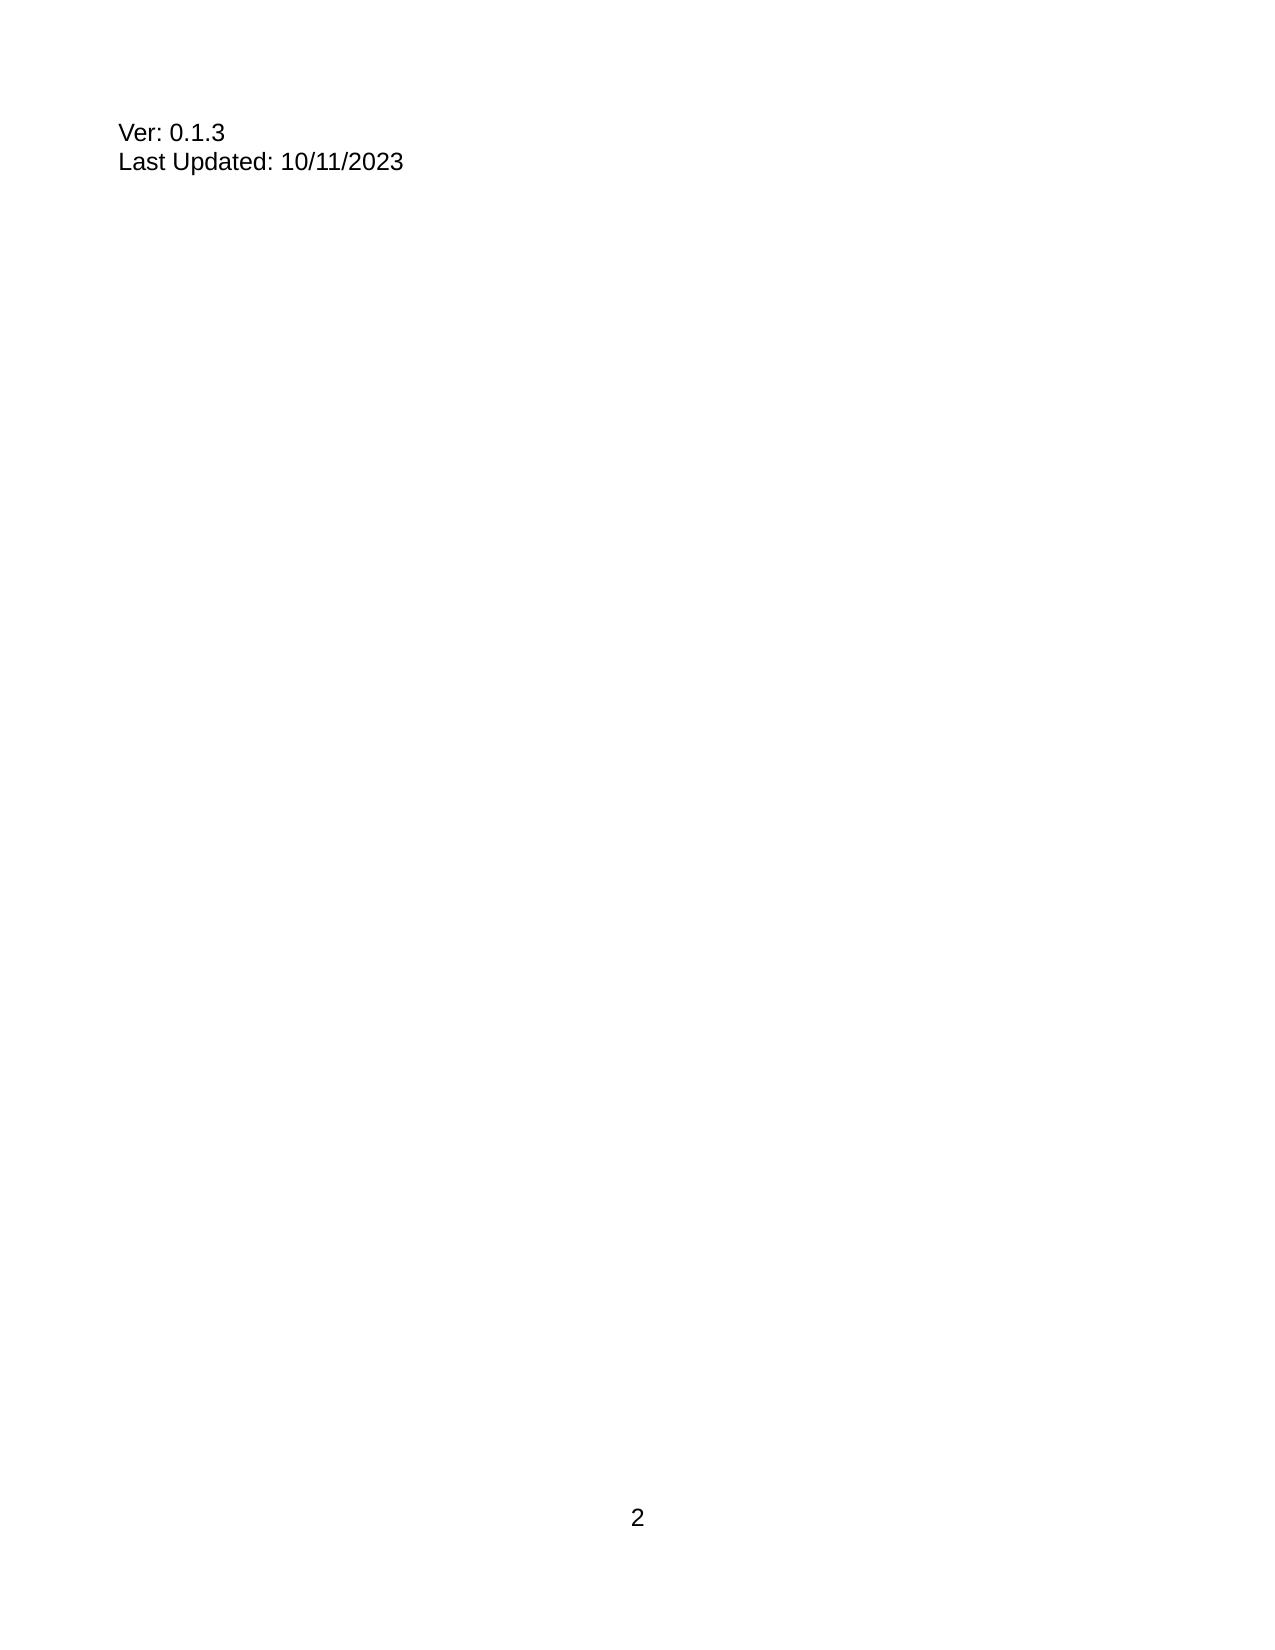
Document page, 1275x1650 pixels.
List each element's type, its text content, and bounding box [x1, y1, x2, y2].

text Ver: 0.1.3 [118, 118, 1157, 147]
text Last Updated: 10/11/2023 [118, 147, 1157, 176]
